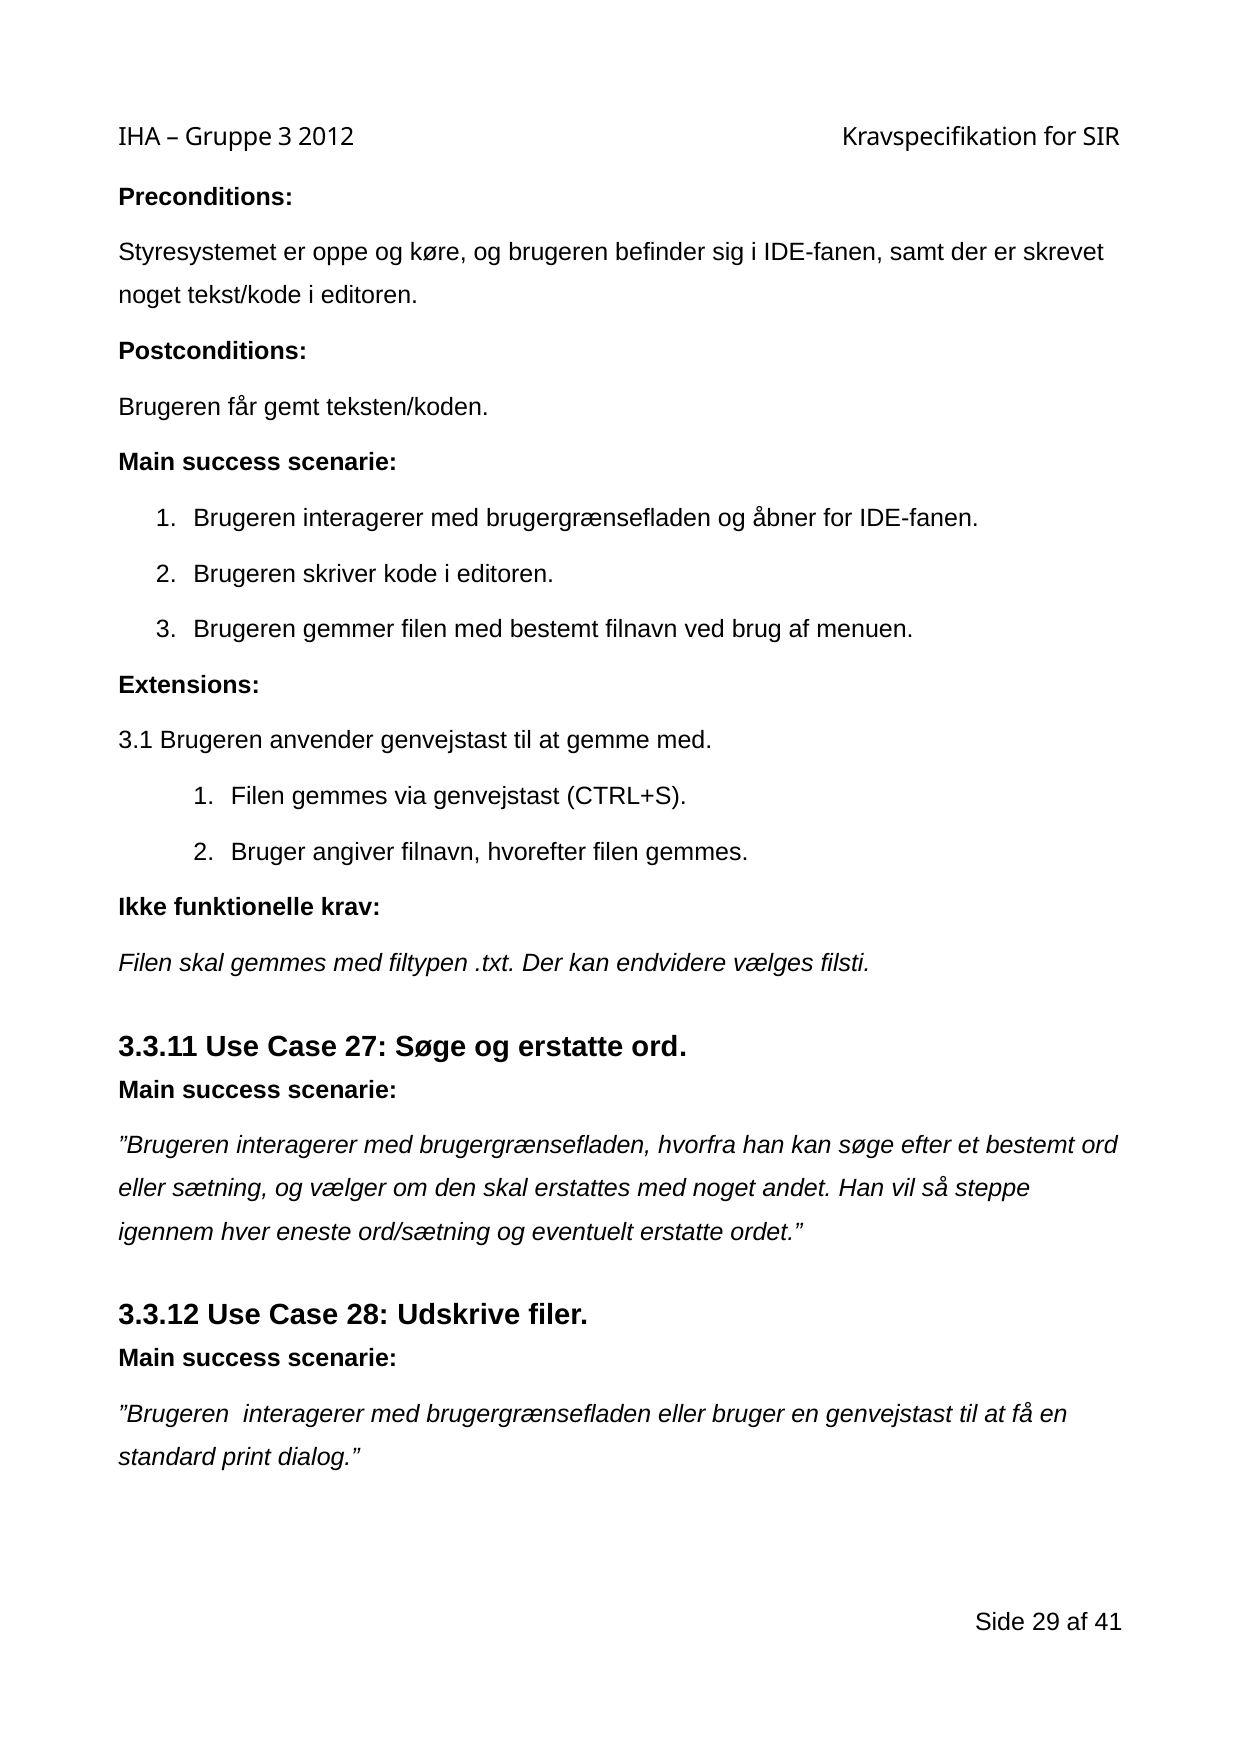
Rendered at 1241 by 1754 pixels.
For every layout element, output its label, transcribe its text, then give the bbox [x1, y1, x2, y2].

list Filen gemmes via genvejstast (CTRL+S). [193, 781, 1122, 810]
text Styresystemet er oppe og køre, og brugeren befinder sig i IDE-fanen, samt der er skrevet noget tekst/kode i editoren. [118, 237, 1122, 309]
subtitle 3.3.11 Use Case 27: Søge og erstatte ord. [118, 1028, 1122, 1062]
list Brugeren interagerer med brugergrænsefladen og åbner for IDE-fanen. [156, 503, 1122, 532]
text ”Brugeren interagerer med brugergrænsefladen eller bruger en genvejstast til at få en standard print dialog.” [118, 1399, 1122, 1471]
list Brugeren skriver kode i editoren. [156, 558, 1122, 587]
text Main success scenarie: [118, 1074, 1122, 1103]
text Postconditions: [118, 336, 1122, 365]
text Brugeren får gemt teksten/koden. [118, 392, 1122, 420]
text Filen skal gemmes med filtypen .txt. Der kan endvidere vælges filsti. [118, 948, 1122, 977]
text Extensions: [118, 670, 1122, 698]
list Bruger angiver filnavn, hvorefter filen gemmes. [193, 837, 1122, 865]
text Main success scenarie: [118, 447, 1122, 476]
text Ikke funktionelle krav: [118, 892, 1122, 921]
text Main success scenarie: [118, 1343, 1122, 1372]
text 3.1 Brugeren anvender genvejstast til at gemme med. [118, 725, 1122, 754]
text ”Brugeren interagerer med brugergrænsefladen, hvorfra han kan søge efter et bestemt ord eller sætning, og vælger om den skal erstattes med noget andet. Han vil så steppe igennem hver eneste ord/sætning og eventuelt erstatte ordet.” [118, 1130, 1122, 1245]
text Preconditions: [118, 182, 1122, 210]
subtitle 3.3.12 Use Case 28: Udskrive filer. [118, 1297, 1122, 1331]
list Brugeren gemmer filen med bestemt filnavn ved brug af menuen. [156, 614, 1122, 643]
